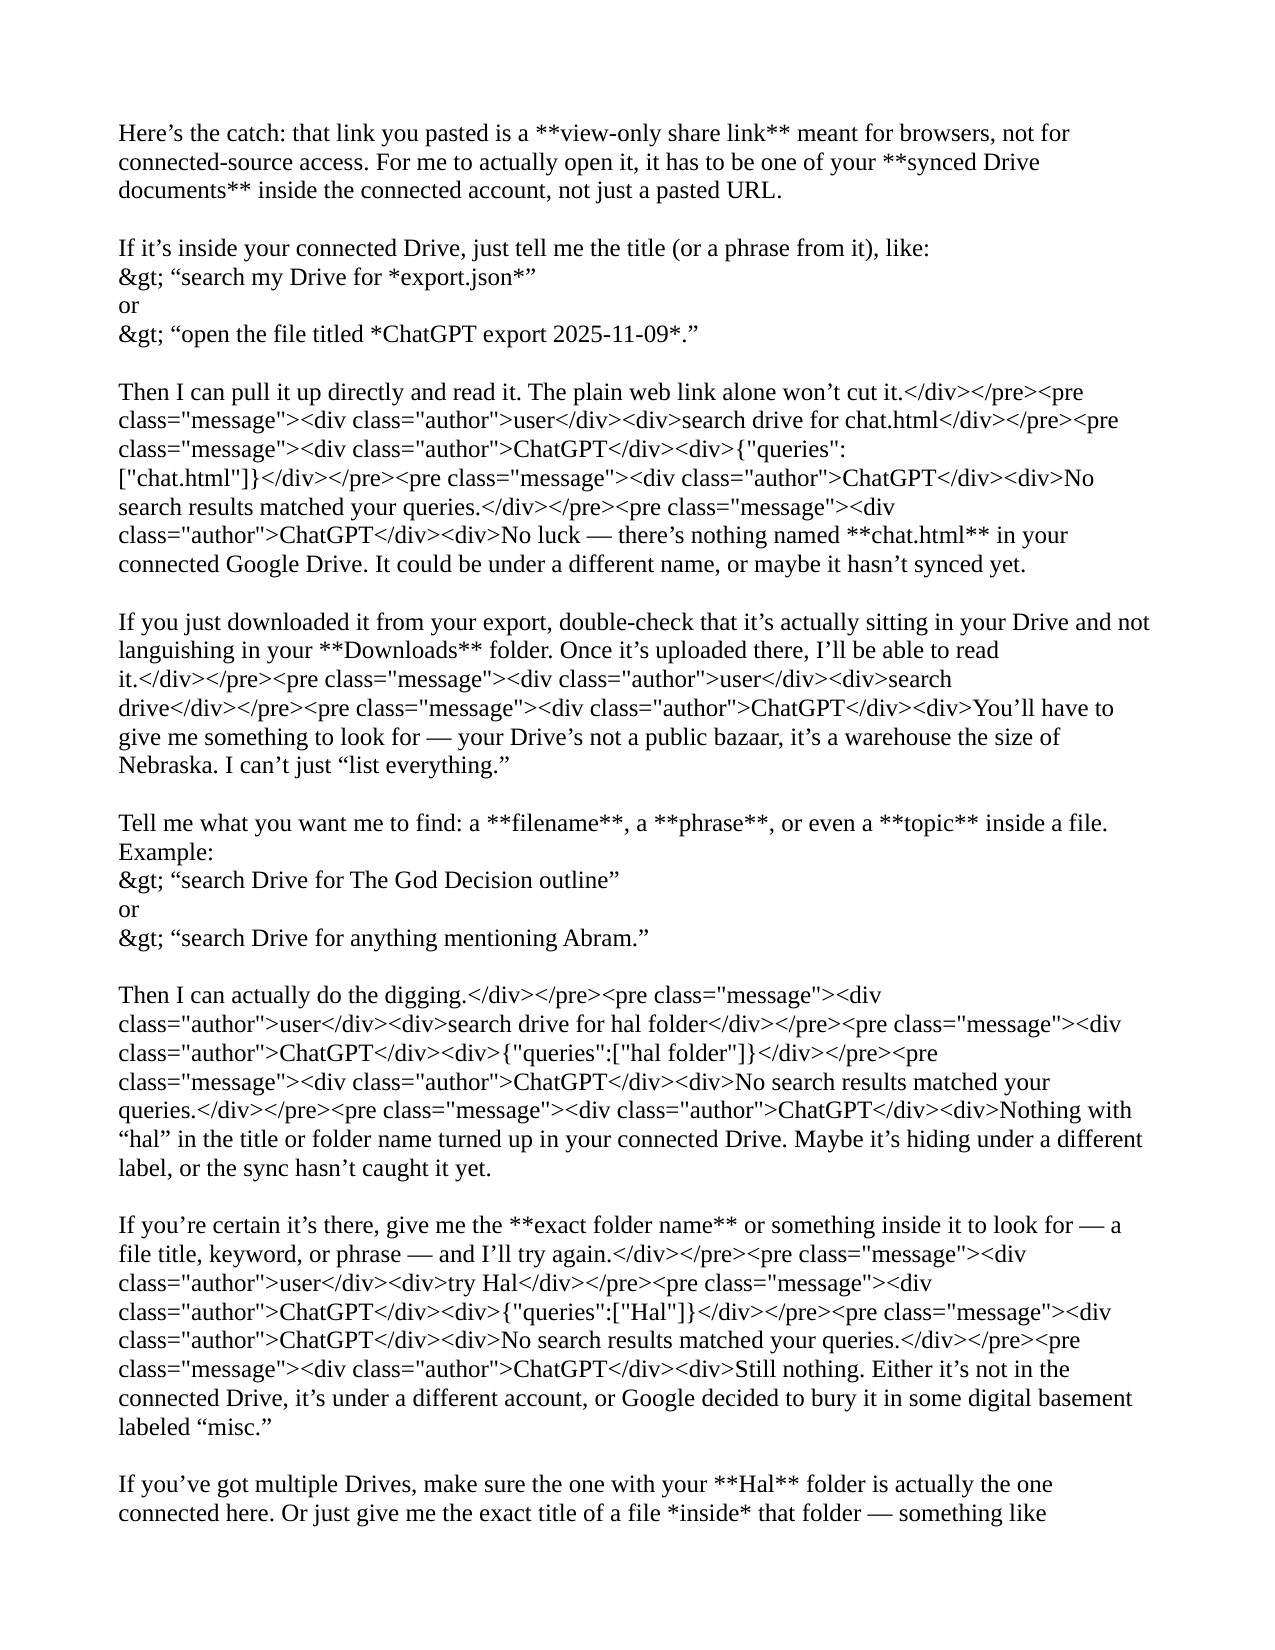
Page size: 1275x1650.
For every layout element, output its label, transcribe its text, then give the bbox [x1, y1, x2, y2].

text If you’ve got multiple Drives, make sure the one with your **Hal** folder is actually the one connected here. Or just give me the exact title of a file *inside* that folder — something like [118, 1469, 1157, 1527]
text or [118, 291, 1157, 319]
text &gt; “open the file titled *ChatGPT export 2025-11-09*.” [118, 319, 1157, 348]
text or [118, 894, 1157, 923]
text Then I can actually do the digging.</div></pre><pre class="message"><div class="author">user</div><div>search drive for hal folder</div></pre><pre class="message"><div class="author">ChatGPT</div><div>{"queries":["hal folder"]}</div></pre><pre class="message"><div class="author">ChatGPT</div><div>No search results matched your queries.</div></pre><pre class="message"><div class="author">ChatGPT</div><div>Nothing with “hal” in the title or folder name turned up in your connected Drive. Maybe it’s hiding under a different label, or the sync hasn’t caught it yet. [118, 981, 1157, 1182]
text &gt; “search Drive for anything mentioning Abram.” [118, 923, 1157, 952]
text If it’s inside your connected Drive, just tell me the title (or a phrase from it), like: [118, 233, 1157, 262]
text &gt; “search Drive for The God Decision outline” [118, 866, 1157, 894]
text Then I can pull it up directly and read it. The plain web link alone won’t cut it.</div></pre><pre class="message"><div class="author">user</div><div>search drive for chat.html</div></pre><pre class="message"><div class="author">ChatGPT</div><div>{"queries": ["chat.html"]}</div></pre><pre class="message"><div class="author">ChatGPT</div><div>No search results matched your queries.</div></pre><pre class="message"><div class="author">ChatGPT</div><div>No luck — there’s nothing named **chat.html** in your connected Google Drive. It could be under a different name, or maybe it hasn’t synced yet. [118, 377, 1157, 578]
text &gt; “search my Drive for *export.json*” [118, 262, 1157, 291]
text If you just downloaded it from your export, double-check that it’s actually sitting in your Drive and not languishing in your **Downloads** folder. Once it’s uploaded there, I’ll be able to read it.</div></pre><pre class="message"><div class="author">user</div><div>search drive</div></pre><pre class="message"><div class="author">ChatGPT</div><div>You’ll have to give me something to look for — your Drive’s not a public bazaar, it’s a warehouse the size of Nebraska. I can’t just “list everything.” [118, 607, 1157, 779]
text Tell me what you want me to find: a **filename**, a **phrase**, or even a **topic** inside a file. Example: [118, 808, 1157, 866]
text If you’re certain it’s there, give me the **exact folder name** or something inside it to look for — a file title, keyword, or phrase — and I’ll try again.</div></pre><pre class="message"><div class="author">user</div><div>try Hal</div></pre><pre class="message"><div class="author">ChatGPT</div><div>{"queries":["Hal"]}</div></pre><pre class="message"><div class="author">ChatGPT</div><div>No search results matched your queries.</div></pre><pre class="message"><div class="author">ChatGPT</div><div>Still nothing. Either it’s not in the connected Drive, it’s under a different account, or Google decided to bury it in some digital basement labeled “misc.” [118, 1211, 1157, 1441]
text Here’s the catch: that link you pasted is a **view-only share link** meant for browsers, not for connected-source access. For me to actually open it, it has to be one of your **synced Drive documents** inside the connected account, not just a pasted URL. [118, 118, 1157, 204]
